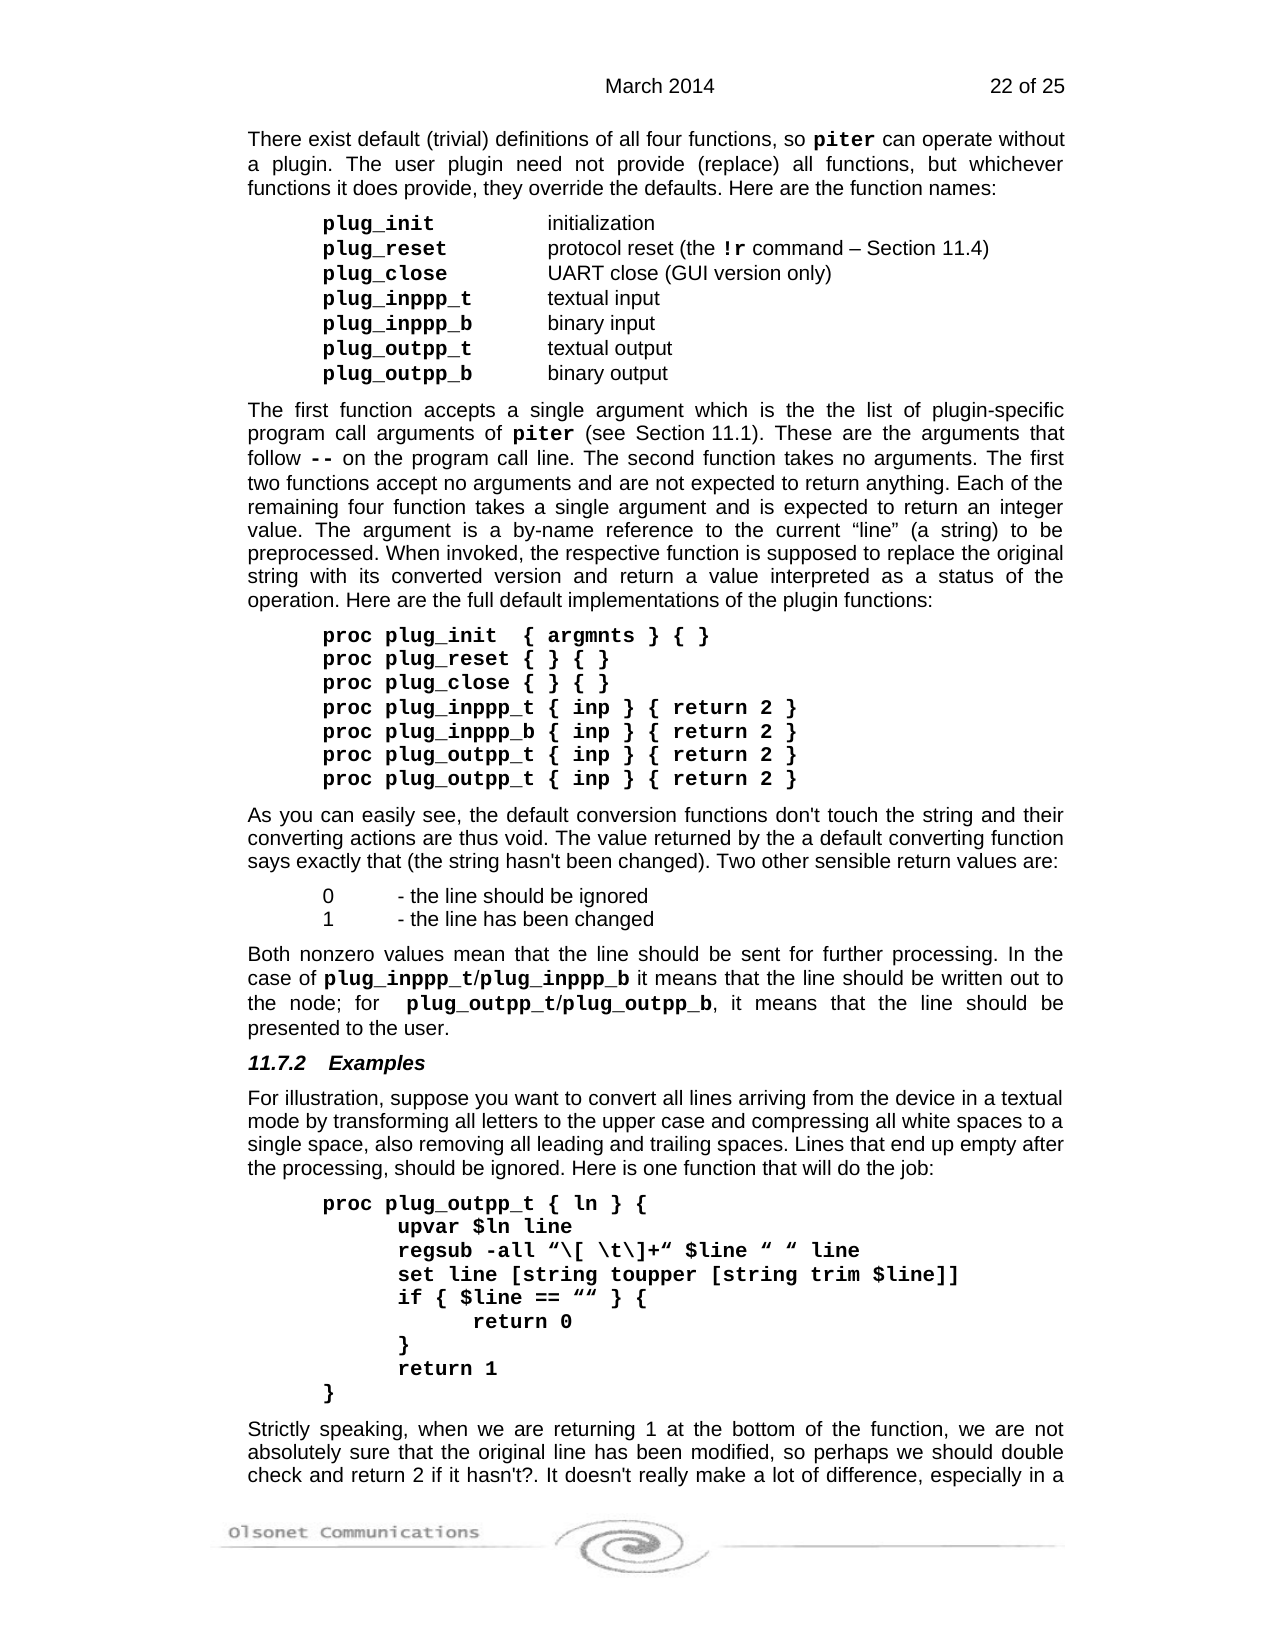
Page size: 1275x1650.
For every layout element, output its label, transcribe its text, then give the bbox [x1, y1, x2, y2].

text proc plug_inppp_t { inp } { return 2 } [247, 696, 1065, 721]
text proc plug_outpp_t { inp } { return 2 } [247, 768, 1065, 792]
text regsub -all “\[ \t\]+“ $line “ “ line [247, 1240, 1065, 1263]
text } [247, 1334, 1065, 1358]
text set line [string toupper [string trim $line]] [247, 1263, 1065, 1287]
text proc plug_inppp_b { inp } { return 2 } [247, 721, 1065, 744]
text plug_init initialization [247, 211, 1065, 236]
text plug_inppp_t textual input [247, 286, 1065, 311]
text There exist default (trivial) definitions of all four functions, so piter can operate without a plugin. The user plugin need not provide (replace) all functions, but whichever functions it does provide, they override the defaults. Here are the function names: [247, 128, 1065, 199]
text proc plug_outpp_t { inp } { return 2 } [247, 744, 1065, 768]
text } [247, 1382, 1065, 1405]
text plug_close UART close (GUI version only) [247, 261, 1065, 286]
text The first function accepts a single argument which is the the list of plugin-specific program call arguments of piter (see Section 11.1). These are the arguments that follow -- on the program call line. The second function takes no arguments. The first two functions accept no arguments and are not expected to return anything. Each of the remaining four function takes a single argument and is expected to return an integer value. The argument is a by-name reference to the current “line” (a string) to be preprocessed. When invoked, the respective function is supposed to replace the original string with its converted version and return a value interpreted as a status of the operation. Here are the full default implementations of the plugin functions: [247, 398, 1065, 611]
text 1 - the line has been changed [247, 908, 1065, 931]
text upvar $ln line [247, 1216, 1065, 1240]
text plug_outpp_b binary output [247, 362, 1065, 387]
text if { $line == ““ } { [247, 1287, 1065, 1311]
text proc plug_close { } { } [247, 672, 1065, 696]
text proc plug_init { argmnts } { } [247, 623, 1065, 648]
text plug_outpp_t textual output [247, 337, 1065, 362]
text return 0 [247, 1311, 1065, 1334]
text proc plug_reset { } { } [247, 648, 1065, 672]
text plug_reset protocol reset (the !r command – Section 11.4) [247, 236, 1065, 261]
text As you can easily see, the default conversion functions don't touch the string and their converting actions are thus void. The value returned by the a default converting function says exactly that (the string hasn't been changed). Two other sensible return values are: [247, 803, 1065, 873]
picture [210, 1504, 1065, 1596]
text 0 - the line should be ignored [247, 885, 1065, 908]
text Both nonzero values mean that the line should be sent for further processing. In the case of plug_inppp_t/plug_inppp_b it means that the line should be written out to the node; for plug_outpp_t/plug_outpp_b, it means that the line should be presented to the user. [247, 943, 1065, 1040]
text return 1 [247, 1358, 1065, 1382]
subtitle Examples [248, 1051, 1065, 1075]
text For illustration, suppose you want to convert all lines arriving from the device in a textual mode by transforming all letters to the upper case and compressing all white spaces to a single space, also removing all leading and trailing spaces. Lines that end up empty after the processing, should be ignored. Here is one function that will do the job: [247, 1086, 1065, 1179]
text plug_inppp_b binary input [247, 311, 1065, 337]
text proc plug_outpp_t { ln } { [247, 1191, 1065, 1216]
text Strictly speaking, when we are returning 1 at the bottom of the function, we are not absolutely sure that the original line has been modified, so perhaps we should double check and return 2 if it hasn't?. It doesn't really make a lot of difference, especially in a [247, 1417, 1065, 1487]
